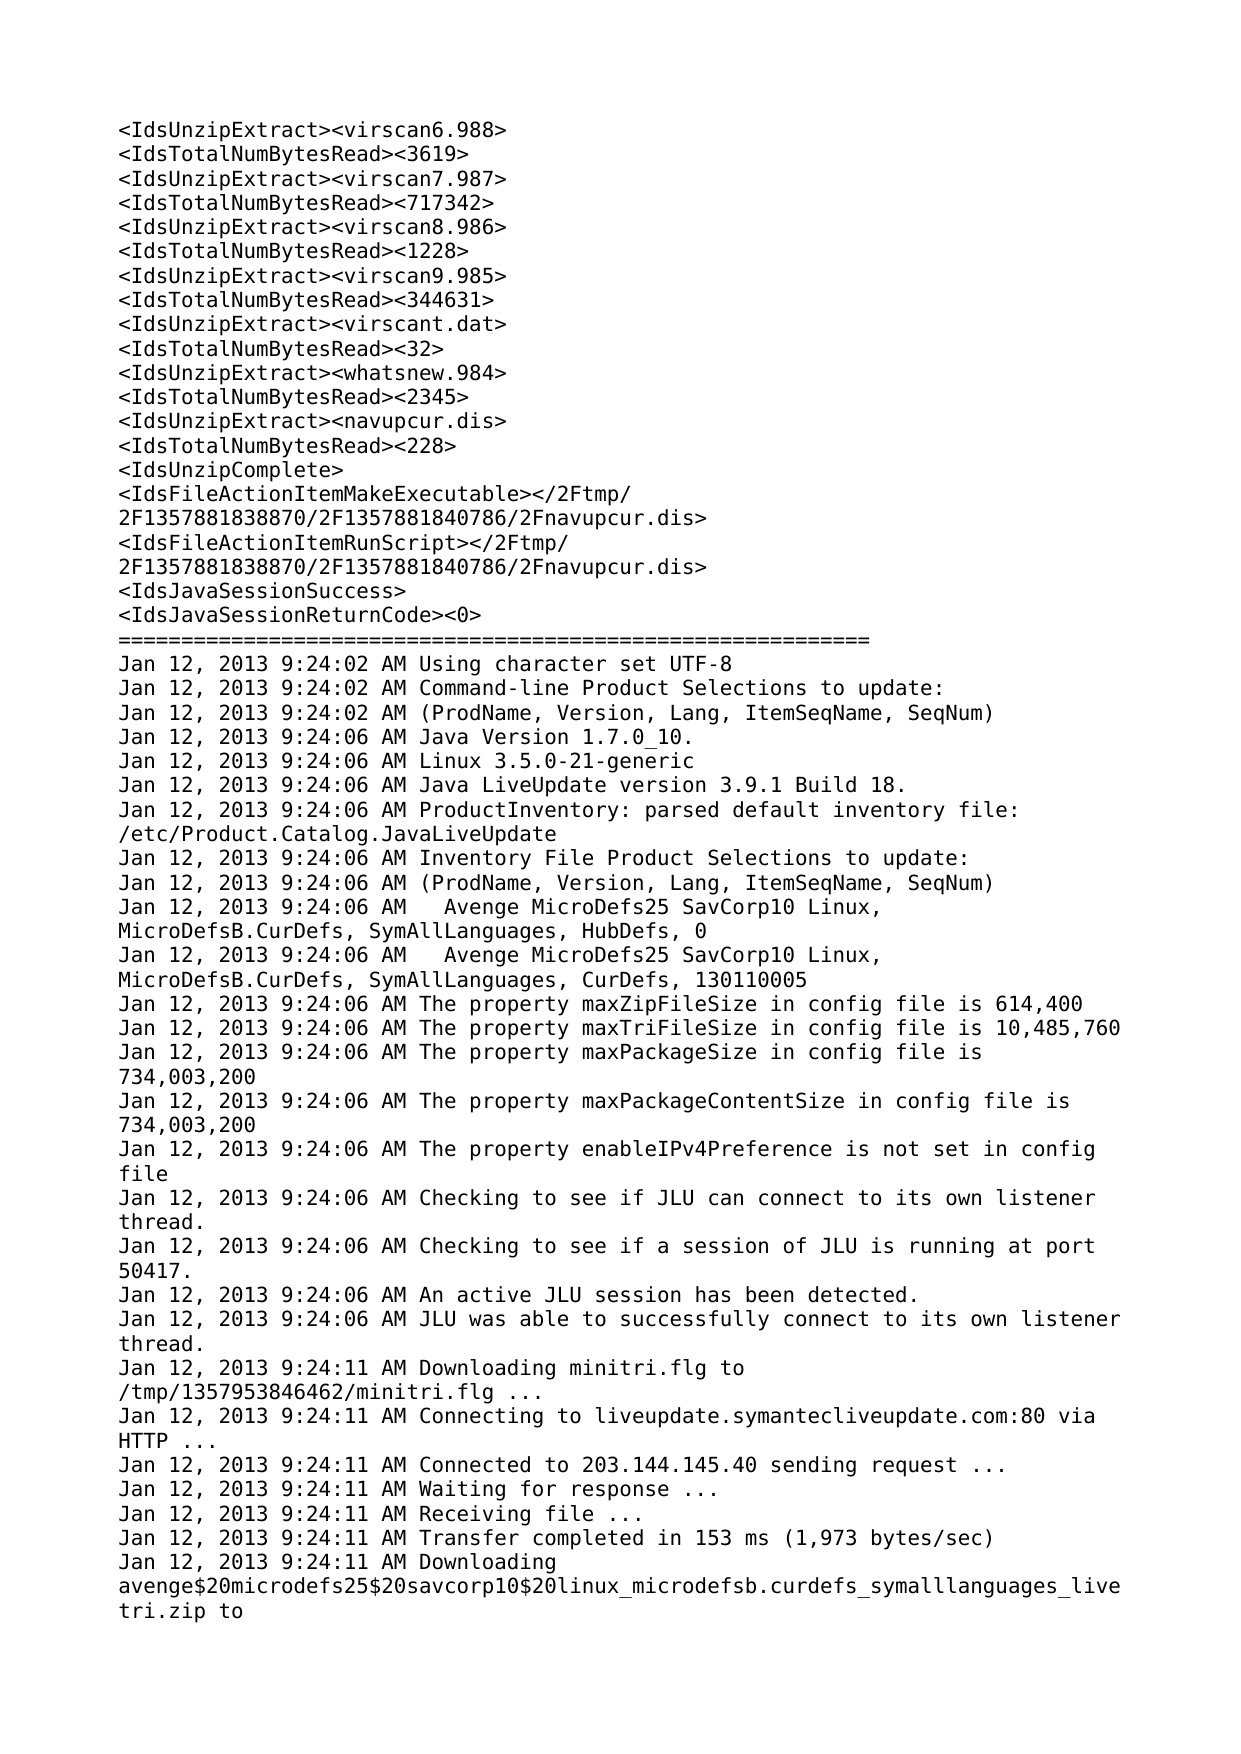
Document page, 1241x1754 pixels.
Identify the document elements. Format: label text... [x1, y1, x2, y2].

text Jan 12, 2013 9:24:06 AM An active JLU session has been detected. [118, 1283, 1122, 1307]
text ============================================================ [118, 628, 1122, 652]
text <IdsUnzipComplete> [118, 458, 1122, 482]
text <IdsUnzipExtract><navupcur.dis> [118, 409, 1122, 434]
text Jan 12, 2013 9:24:06 AM The property enableIPv4Preference is not set in config file [118, 1137, 1122, 1186]
text Jan 12, 2013 9:24:06 AM Checking to see if a session of JLU is running at port 50417. [118, 1234, 1122, 1283]
text Jan 12, 2013 9:24:06 AM Checking to see if JLU can connect to its own listener thread. [118, 1186, 1122, 1234]
text Jan 12, 2013 9:24:06 AM The property maxTriFileSize in config file is 10,485,760 [118, 1016, 1122, 1040]
text Jan 12, 2013 9:24:06 AM Java Version 1.7.0_10. [118, 725, 1122, 749]
text <IdsTotalNumBytesRead><2345> [118, 385, 1122, 409]
text Jan 12, 2013 9:24:11 AM Downloading minitri.flg to /tmp/1357953846462/minitri.flg ... [118, 1356, 1122, 1404]
text <IdsTotalNumBytesRead><228> [118, 434, 1122, 458]
text <IdsTotalNumBytesRead><3619> [118, 142, 1122, 167]
text Jan 12, 2013 9:24:06 AM The property maxZipFileSize in config file is 614,400 [118, 992, 1122, 1016]
text Jan 12, 2013 9:24:06 AM The property maxPackageSize in config file is 734,003,200 [118, 1040, 1122, 1089]
text Jan 12, 2013 9:24:02 AM Command-line Product Selections to update: [118, 676, 1122, 701]
text <IdsUnzipExtract><virscan8.986> [118, 215, 1122, 239]
text Jan 12, 2013 9:24:06 AM Linux 3.5.0-21-generic [118, 749, 1122, 773]
text <IdsUnzipExtract><virscan9.985> [118, 264, 1122, 288]
text <IdsUnzipExtract><whatsnew.984> [118, 361, 1122, 385]
text <IdsFileActionItemRunScript></2Ftmp/2F1357881838870/2F1357881840786/2Fnavupcur.dis> [118, 531, 1122, 579]
text <IdsUnzipExtract><virscant.dat> [118, 312, 1122, 337]
text Jan 12, 2013 9:24:02 AM (ProdName, Version, Lang, ItemSeqName, SeqNum) [118, 701, 1122, 725]
text Jan 12, 2013 9:24:06 AM Java LiveUpdate version 3.9.1 Build 18. [118, 773, 1122, 798]
text Jan 12, 2013 9:24:06 AM Inventory File Product Selections to update: [118, 846, 1122, 871]
text Jan 12, 2013 9:24:06 AM Avenge MicroDefs25 SavCorp10 Linux, MicroDefsB.CurDefs, SymAllLanguages, CurDefs, 130110005 [118, 943, 1122, 992]
text <IdsTotalNumBytesRead><1228> [118, 239, 1122, 264]
text Jan 12, 2013 9:24:06 AM The property maxPackageContentSize in config file is 734,003,200 [118, 1089, 1122, 1137]
text Jan 12, 2013 9:24:11 AM Transfer completed in 153 ms (1,973 bytes/sec) [118, 1526, 1122, 1550]
text <IdsTotalNumBytesRead><344631> [118, 288, 1122, 312]
text Jan 12, 2013 9:24:06 AM Avenge MicroDefs25 SavCorp10 Linux, MicroDefsB.CurDefs, SymAllLanguages, HubDefs, 0 [118, 895, 1122, 943]
text <IdsTotalNumBytesRead><717342> [118, 191, 1122, 215]
text <IdsJavaSessionReturnCode><0> [118, 603, 1122, 628]
text Jan 12, 2013 9:24:11 AM Connected to 203.144.145.40 sending request ... [118, 1453, 1122, 1477]
text <IdsUnzipExtract><virscan6.988> [118, 118, 1122, 142]
text <IdsFileActionItemMakeExecutable></2Ftmp/2F1357881838870/2F1357881840786/2Fnavupcur.dis> [118, 482, 1122, 531]
text Jan 12, 2013 9:24:11 AM Receiving file ... [118, 1502, 1122, 1526]
text Jan 12, 2013 9:24:06 AM (ProdName, Version, Lang, ItemSeqName, SeqNum) [118, 871, 1122, 895]
text Jan 12, 2013 9:24:06 AM ProductInventory: parsed default inventory file: /etc/Product.Catalog.JavaLiveUpdate [118, 798, 1122, 846]
text <IdsJavaSessionSuccess> [118, 579, 1122, 603]
text Jan 12, 2013 9:24:06 AM JLU was able to successfully connect to its own listener thread. [118, 1307, 1122, 1356]
text Jan 12, 2013 9:24:11 AM Waiting for response ... [118, 1477, 1122, 1502]
text <IdsTotalNumBytesRead><32> [118, 337, 1122, 361]
text <IdsUnzipExtract><virscan7.987> [118, 167, 1122, 191]
text Jan 12, 2013 9:24:11 AM Connecting to liveupdate.symantecliveupdate.com:80 via HTTP ... [118, 1404, 1122, 1453]
text Jan 12, 2013 9:24:02 AM Using character set UTF-8 [118, 652, 1122, 676]
text Jan 12, 2013 9:24:11 AM Downloading avenge$20microdefs25$20savcorp10$20linux_microdefsb.curdefs_symalllanguages_livetri.zip to [118, 1550, 1122, 1623]
